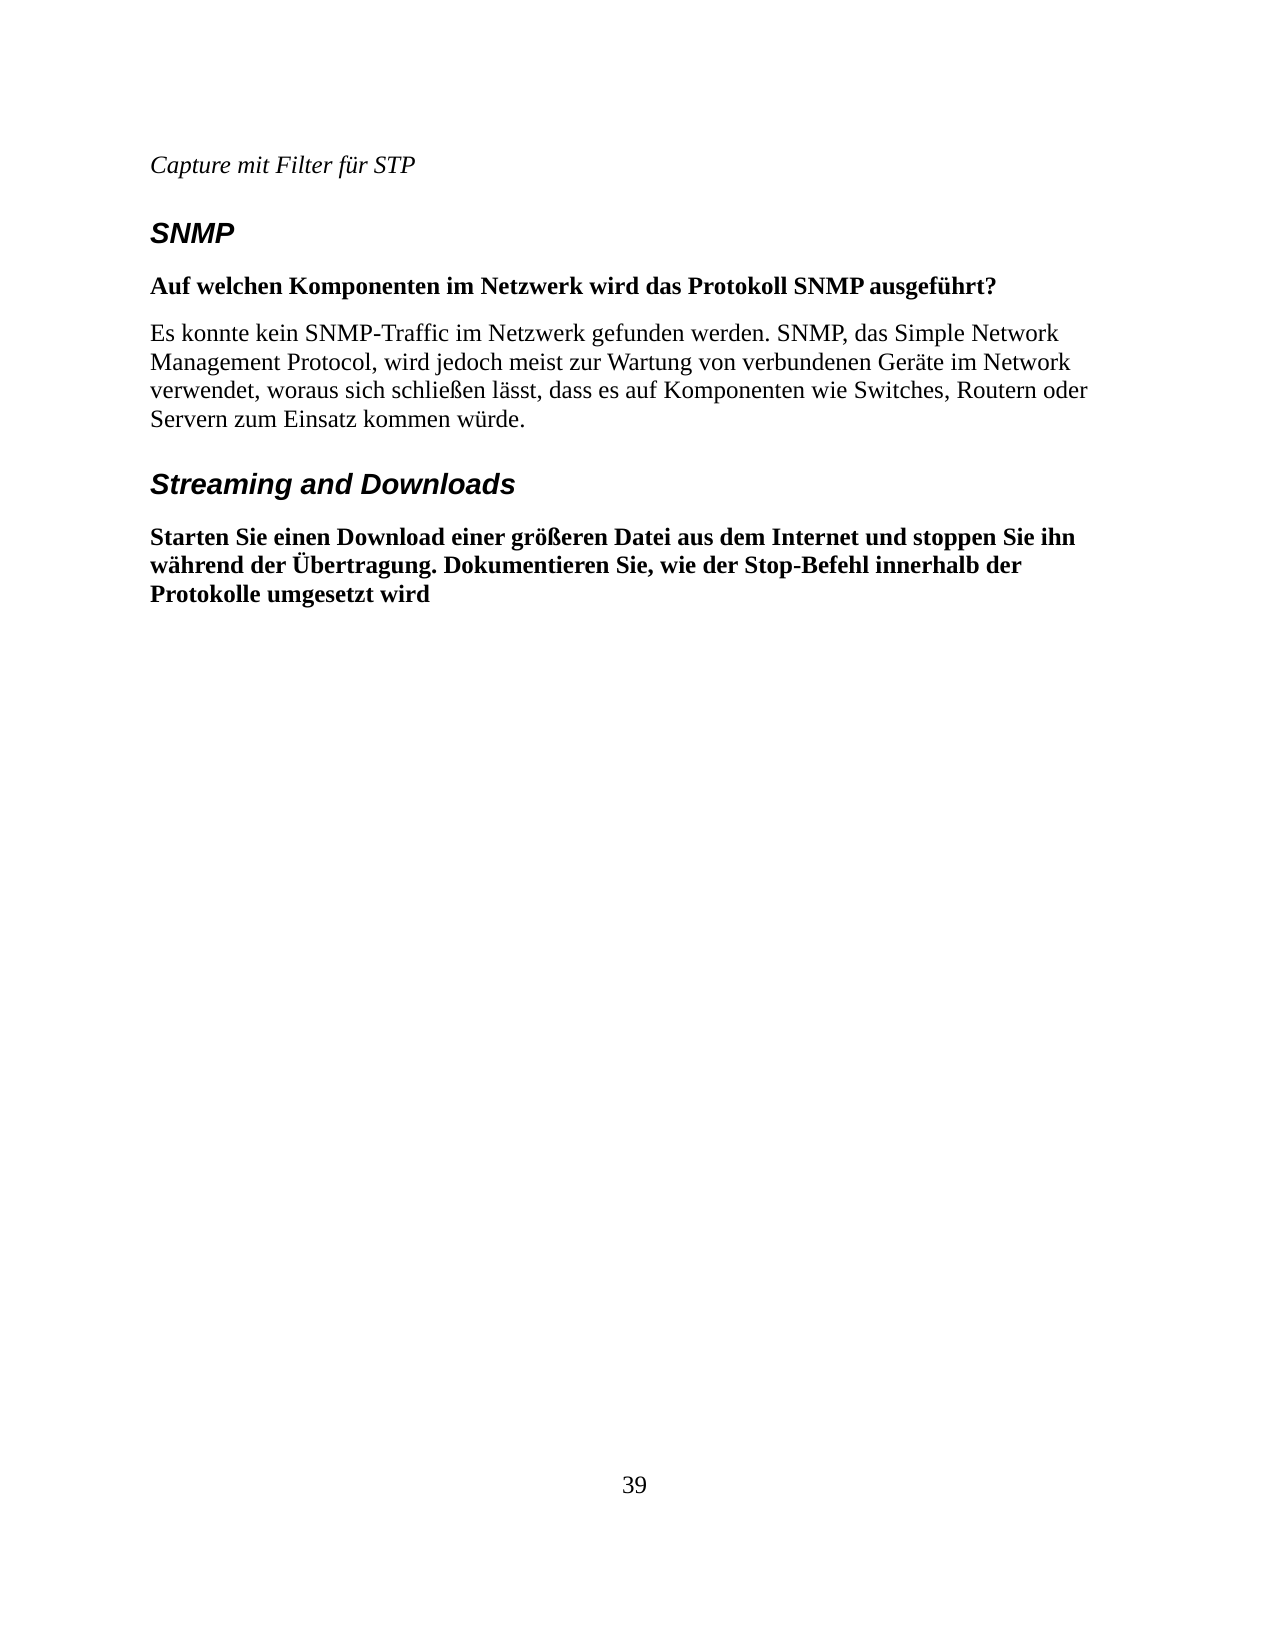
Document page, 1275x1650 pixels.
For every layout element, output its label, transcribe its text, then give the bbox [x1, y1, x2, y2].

text Capture mit Filter für STP [150, 150, 1125, 179]
subtitle Streaming and Downloads [150, 467, 1125, 500]
text Auf welchen Komponenten im Netzwerk wird das Protokoll SNMP ausgeführt? [150, 271, 1125, 300]
text Es konnte kein SNMP-Traffic im Netzwerk gefunden werden. SNMP, das Simple Network Management Protocol, wird jedoch meist zur Wartung von verbundenen Geräte im Network verwendet, woraus sich schließen lässt, dass es auf Komponenten wie Switches, Routern oder Servern zum Einsatz kommen würde. [150, 318, 1125, 433]
subtitle SNMP [150, 216, 1125, 250]
text Starten Sie einen Download einer größeren Datei aus dem Internet und stoppen Sie ihn während der Übertragung. Dokumentieren Sie, wie der Stop-Befehl innerhalb der Protokolle umgesetzt wird [150, 522, 1125, 608]
